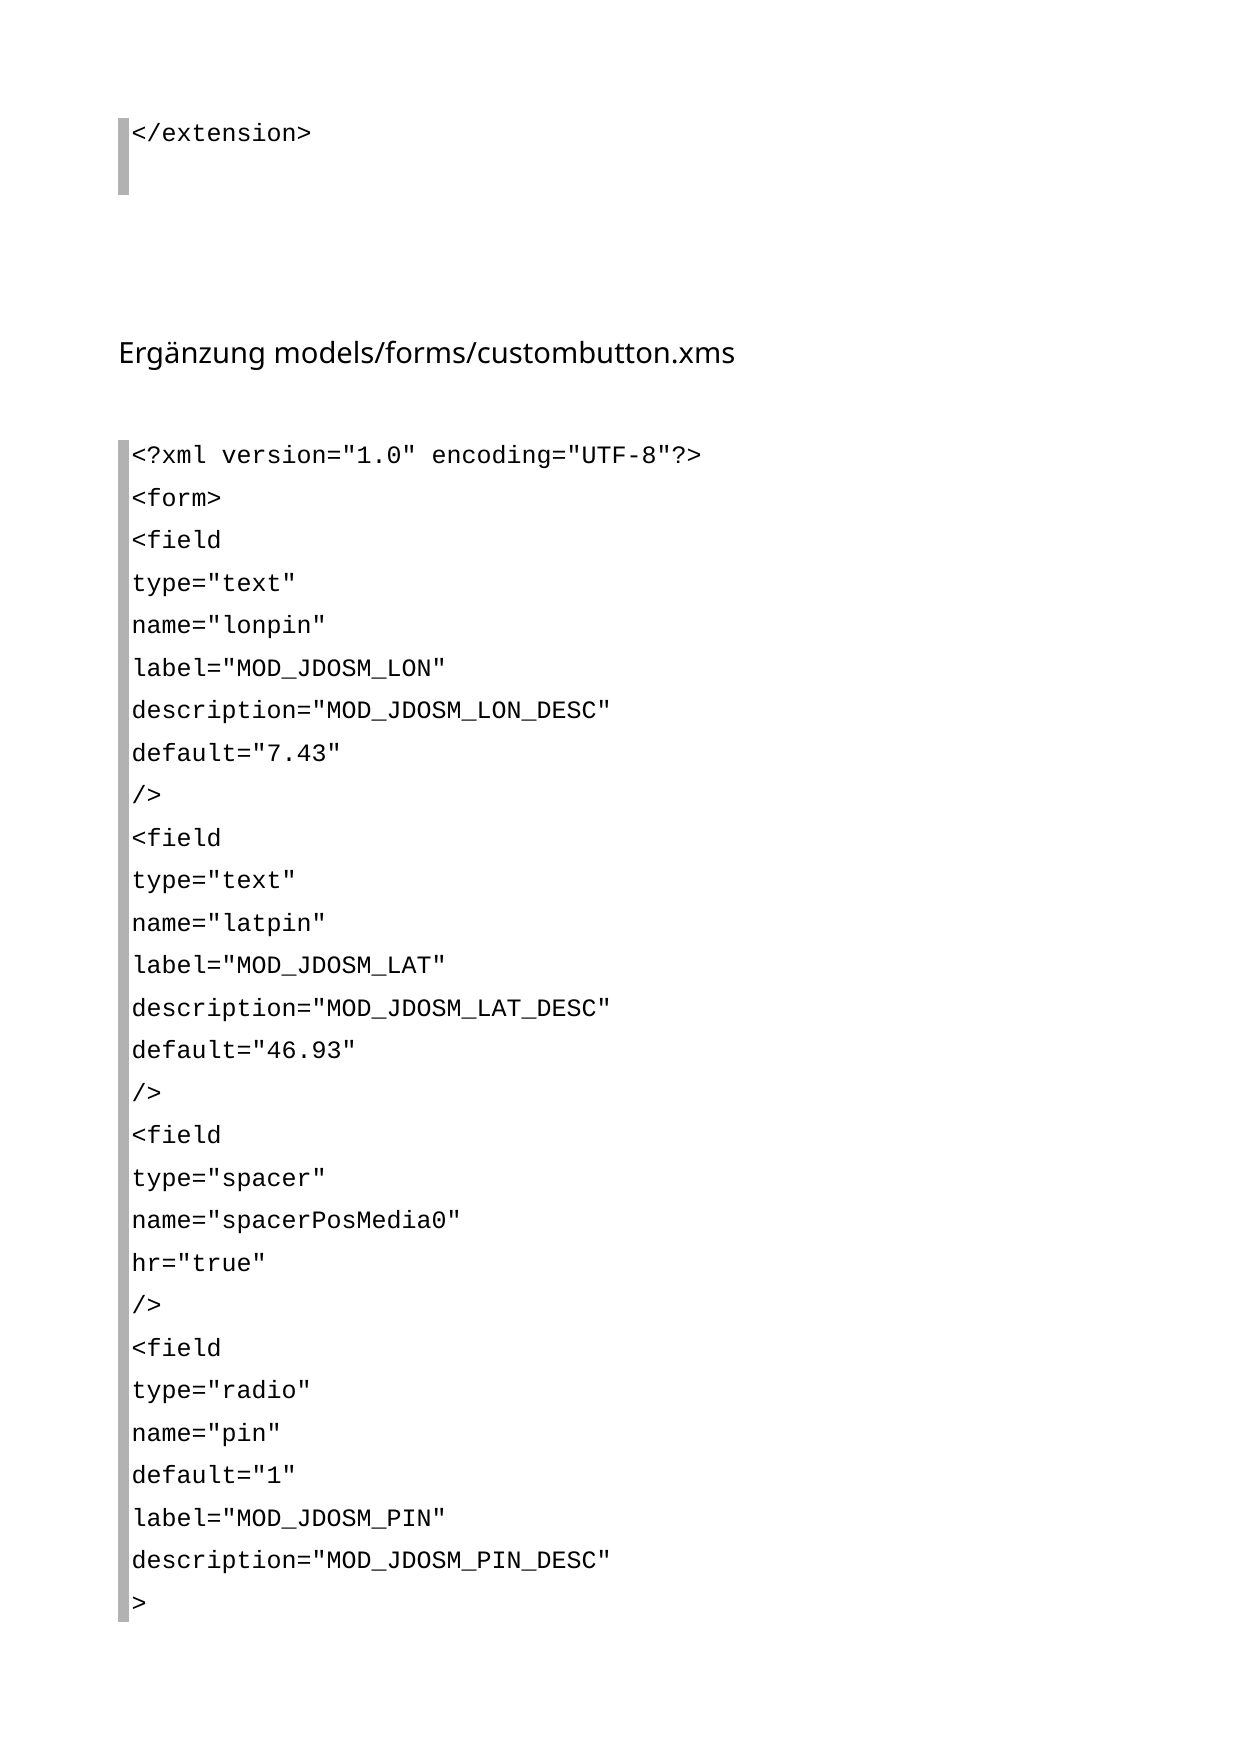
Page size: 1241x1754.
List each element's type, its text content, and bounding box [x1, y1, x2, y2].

text label="MOD_JDOSM_LAT" [129, 950, 1122, 981]
text <form> [129, 482, 1122, 514]
text /> [129, 1077, 1122, 1109]
text <field [129, 525, 1122, 556]
text default="46.93" [129, 1035, 1122, 1066]
text label="MOD_JDOSM_PIN" [129, 1502, 1122, 1534]
text default="7.43" [129, 737, 1122, 769]
text type="text" [129, 567, 1122, 599]
text type="spacer" [129, 1162, 1122, 1194]
text > [129, 1587, 1122, 1622]
text description="MOD_JDOSM_LAT_DESC" [129, 992, 1122, 1024]
text /> [129, 780, 1122, 811]
text <field [129, 1120, 1122, 1151]
text name="latpin" [129, 907, 1122, 939]
text name="lonpin" [129, 610, 1122, 641]
text </extension> [129, 118, 1122, 149]
text type="text" [129, 865, 1122, 896]
text name="pin" [129, 1417, 1122, 1449]
text <field [129, 1332, 1122, 1364]
text <field [129, 822, 1122, 854]
text hr="true" [129, 1247, 1122, 1279]
text <?xml version="1.0" encoding="UTF-8"?> [129, 440, 1122, 471]
text default="1" [129, 1460, 1122, 1491]
subtitle Ergänzung models/forms/custombutton.xms [118, 332, 1122, 372]
text description="MOD_JDOSM_PIN_DESC" [129, 1545, 1122, 1576]
text name="spacerPosMedia0" [129, 1205, 1122, 1236]
text description="MOD_JDOSM_LON_DESC" [129, 695, 1122, 726]
text label="MOD_JDOSM_LON" [129, 652, 1122, 684]
text /> [129, 1290, 1122, 1321]
text type="radio" [129, 1375, 1122, 1406]
